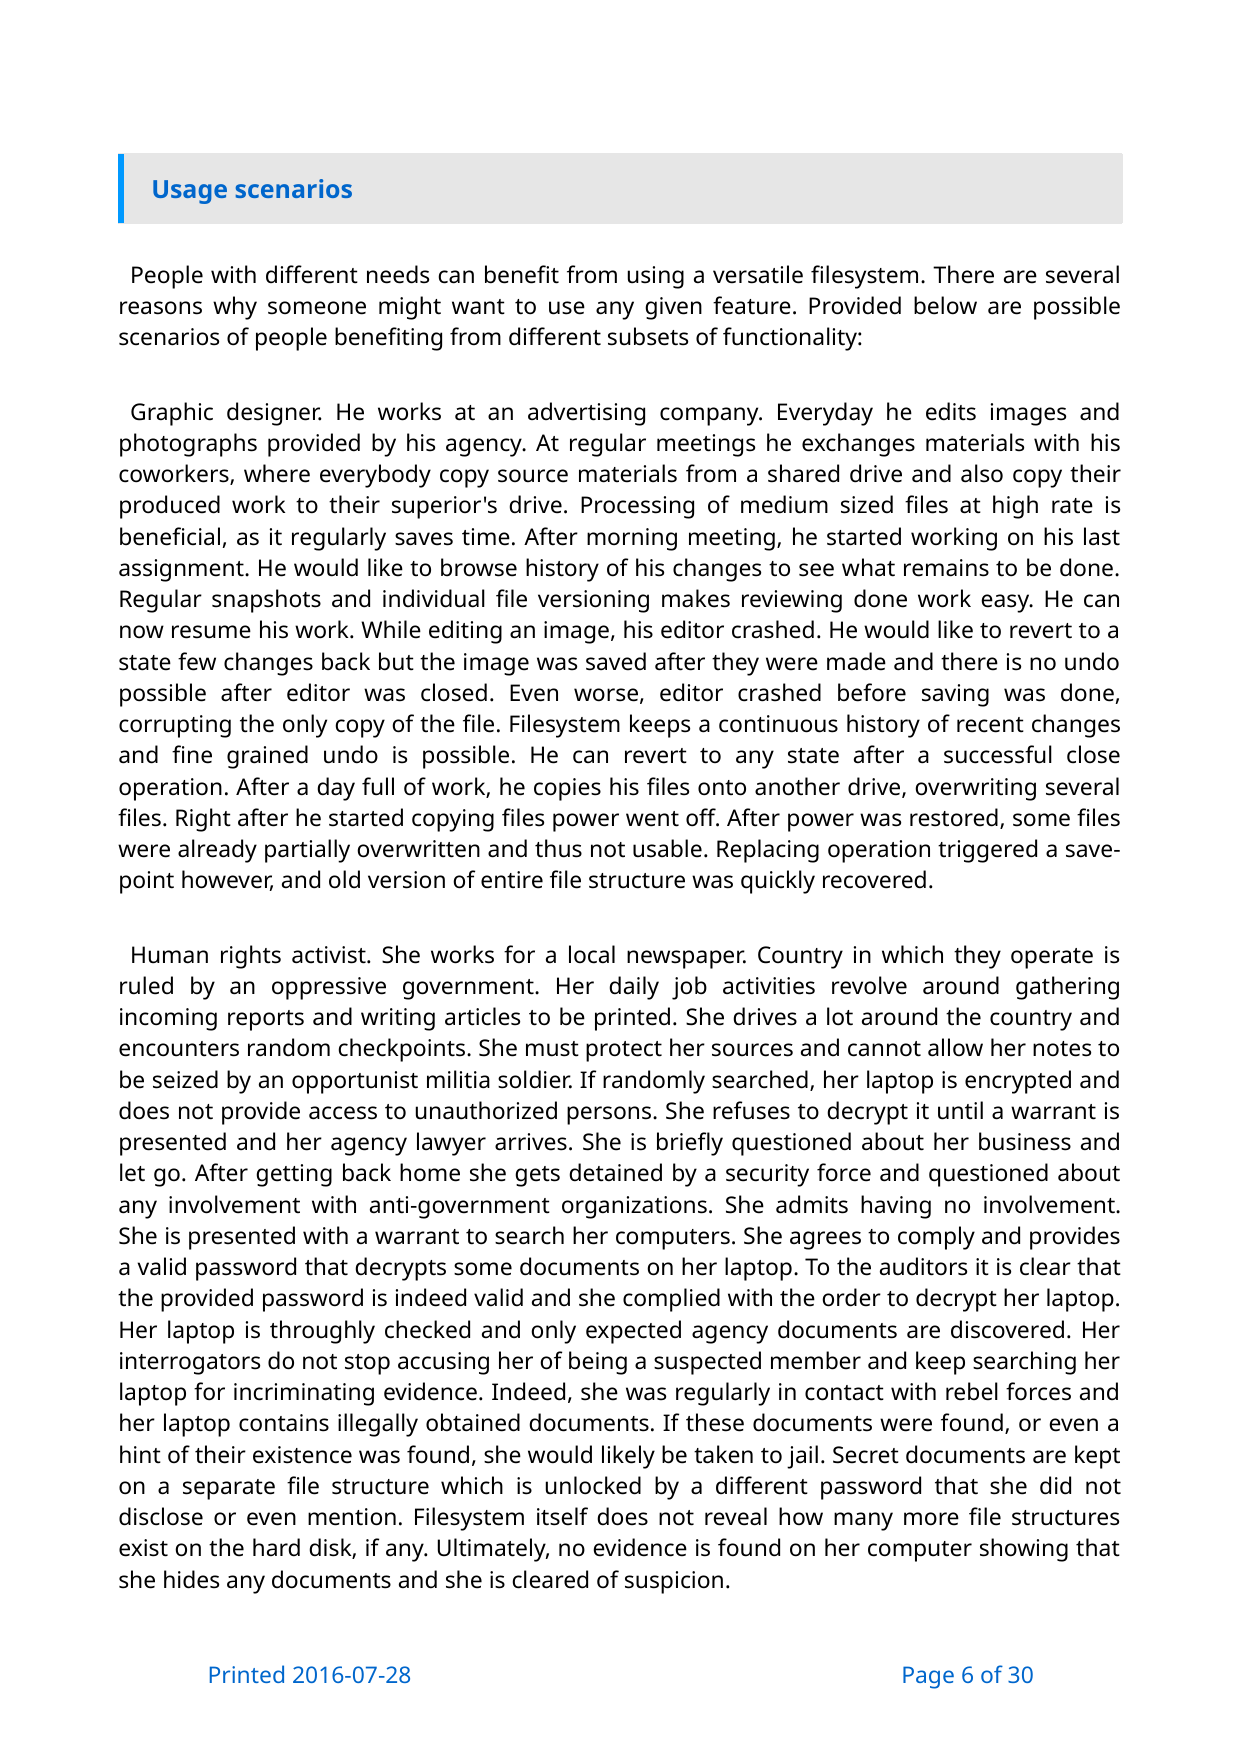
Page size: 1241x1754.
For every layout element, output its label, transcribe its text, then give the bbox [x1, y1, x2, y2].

text Graphic designer. He works at an advertising company. Everyday he edits images and photographs provided by his agency. At regular meetings he exchanges materials with his coworkers, where everybody copy source materials from a shared drive and also copy their produced work to their superior's drive. Processing of medium sized files at high rate is beneficial, as it regularly saves time. After morning meeting, he started working on his last assignment. He would like to browse history of his changes to see what remains to be done. Regular snapshots and individual file versioning makes reviewing done work easy. He can now resume his work. While editing an image, his editor crashed. He would like to revert to a state few changes back but the image was saved after they were made and there is no undo possible after editor was closed. Even worse, editor crashed before saving was done, corrupting the only copy of the file. Filesystem keeps a continuous history of recent changes and fine grained undo is possible. He can revert to any state after a successful close operation. After a day full of work, he copies his files onto another drive, overwriting several files. Right after he started copying files power went off. After power was restored, some files were already partially overwritten and thus not usable. Replacing operation triggered a save-point however, and old version of entire file structure was quickly recovered. [118, 396, 1122, 896]
text People with different needs can benefit from using a versatile filesystem. There are several reasons why someone might want to use any given feature. Provided below are possible scenarios of people benefiting from different subsets of functionality: [118, 259, 1122, 352]
subtitle Usage scenarios [124, 155, 1122, 223]
text Human rights activist. She works for a local newspaper. Country in which they operate is ruled by an oppressive government. Her daily job activities revolve around gathering incoming reports and writing articles to be printed. She drives a lot around the country and encounters random checkpoints. She must protect her sources and cannot allow her notes to be seized by an opportunist militia soldier. If randomly searched, her laptop is encrypted and does not provide access to unauthorized persons. She refuses to decrypt it until a warrant is presented and her agency lawyer arrives. She is briefly questioned about her business and let go. After getting back home she gets detained by a security force and questioned about any involvement with anti-government organizations. She admits having no involvement. She is presented with a warrant to search her computers. She agrees to comply and provides a valid password that decrypts some documents on her laptop. To the auditors it is clear that the provided password is indeed valid and she complied with the order to decrypt her laptop. Her laptop is throughly checked and only expected agency documents are discovered. Her interrogators do not stop accusing her of being a suspected member and keep searching her laptop for incriminating evidence. Indeed, she was regularly in contact with rebel forces and her laptop contains illegally obtained documents. If these documents were found, or even a hint of their existence was found, she would likely be taken to jail. Secret documents are kept on a separate file structure which is unlocked by a different password that she did not disclose or even mention. Filesystem itself does not reveal how many more file structures exist on the hard disk, if any. Ultimately, no evidence is found on her computer showing that she hides any documents and she is cleared of suspicion. [118, 939, 1122, 1595]
